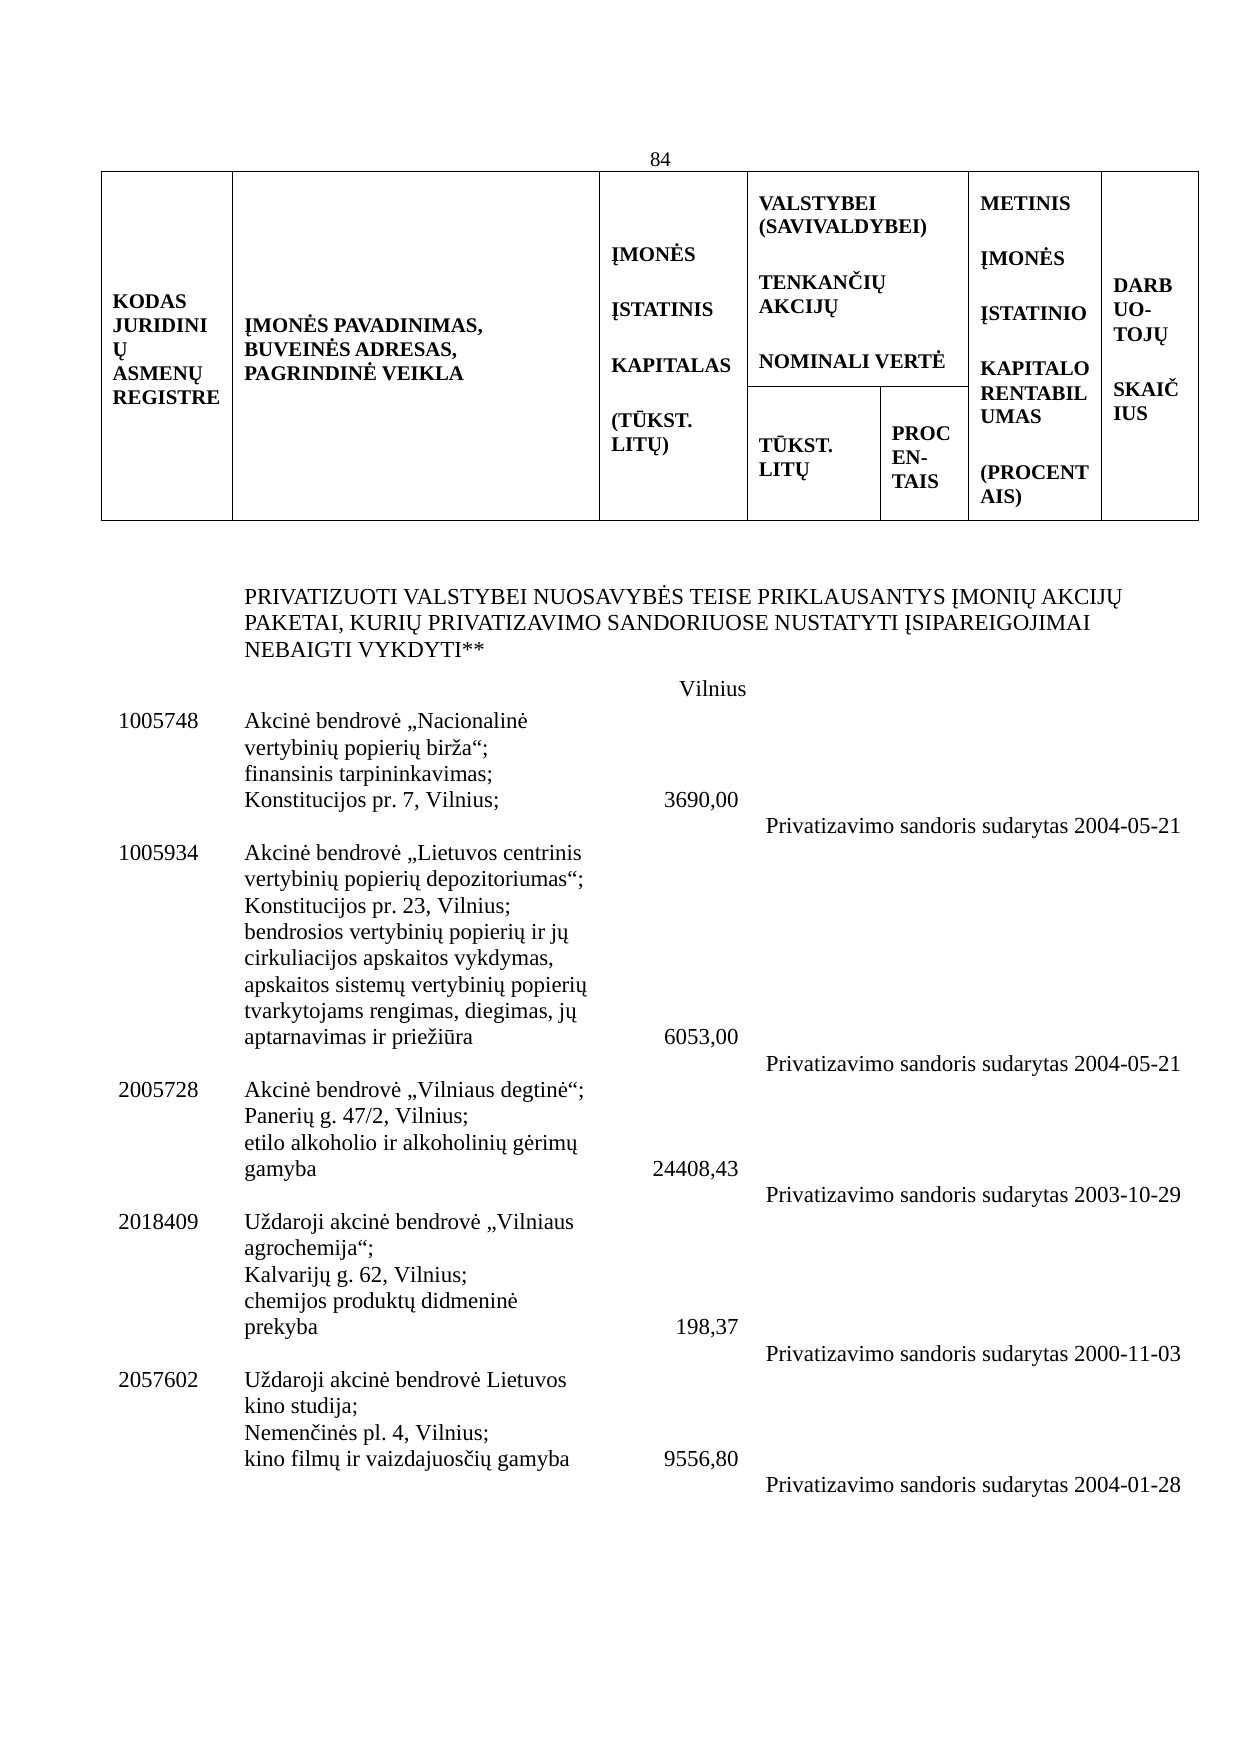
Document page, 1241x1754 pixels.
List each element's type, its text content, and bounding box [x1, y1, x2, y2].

table_cell Akcinė bendrovė „Nacionalinė vertybinių popierių birža“; finansinis tarpininkavimas; Konstitucijos pr. 7, Vilnius; [233, 707, 602, 813]
table_cell [883, 1208, 971, 1340]
table_header [101, 564, 233, 674]
table_cell [750, 839, 882, 1050]
table_cell Akcinė bendrovė „Vilniaus degtinė“; Panerių g. 47/2, Vilnius; etilo alkoholio ir alkoholinių gėrimų gamyba [233, 1076, 602, 1182]
table_cell [971, 1208, 1104, 1340]
table_cell Vilnius [233, 675, 1192, 707]
table_cell [750, 1208, 882, 1340]
table_cell [971, 707, 1104, 813]
table_cell Privatizavimo sandoris sudarytas 2000-11-03 [101, 1340, 1192, 1366]
table_cell [1104, 1076, 1192, 1182]
table_cell Uždaroji akcinė bendrovė „Vilniaus agrochemija“; Kalvarijų g. 62, Vilnius; chemijos produktų didmeninė prekyba [233, 1208, 602, 1340]
table_cell 6053,00 [602, 839, 749, 1050]
table_cell Privatizavimo sandoris sudarytas 2003-10-29 [101, 1182, 1192, 1208]
table_cell [971, 1076, 1104, 1182]
table_cell 9556,80 [602, 1366, 749, 1471]
table_cell [883, 1366, 971, 1471]
table_cell 24408,43 [602, 1076, 749, 1182]
table_cell Privatizavimo sandoris sudarytas 2004-05-21 [101, 1050, 1192, 1076]
table_cell [1104, 1208, 1192, 1340]
table_cell [971, 839, 1104, 1050]
table_cell 1005934 [101, 839, 233, 1050]
table_cell [750, 707, 882, 813]
table_cell [750, 1076, 882, 1182]
table_cell [883, 707, 971, 813]
table_cell 2057602 [101, 1366, 233, 1471]
table_cell 2005728 [101, 1076, 233, 1182]
table_cell [1104, 839, 1192, 1050]
table_cell [1104, 707, 1192, 813]
table_cell Akcinė bendrovė „Lietuvos centrinis vertybinių popierių depozitoriumas“; Konstitucijos pr. 23, Vilnius; bendrosios vertybinių popierių ir jų cirkuliacijos apskaitos vykdymas, apskaitos sistemų vertybinių popierių tvarkytojams rengimas, diegimas, jų aptarnavimas ir priežiūra [233, 839, 602, 1050]
table_cell [101, 675, 233, 707]
table_cell Privatizavimo sandoris sudarytas 2004-05-21 [101, 813, 1192, 839]
table_cell 2018409 [101, 1208, 233, 1340]
table_cell [1104, 1366, 1192, 1471]
table_cell [971, 1366, 1104, 1471]
table_header PRIVATIZUOTI VALSTYBEI NUOSAVYBĖS TEISE PRIKLAUSANTYS ĮMONIŲ AKCIJŲ PAKETAI, KURIŲ PRIVATIZAVIMO SANDORIUOSE NUSTATYTI ĮSIPAREIGOJIMAI NEBAIGTI VYKDYTI** [233, 564, 1192, 674]
table_cell [883, 1076, 971, 1182]
table_cell 3690,00 [602, 707, 749, 813]
table_cell [750, 1366, 882, 1471]
table_cell [883, 839, 971, 1050]
table_cell Privatizavimo sandoris sudarytas 2004-01-28 [101, 1471, 1192, 1498]
table_cell Uždaroji akcinė bendrovė Lietuvos kino studija; Nemenčinės pl. 4, Vilnius; kino filmų ir vaizdajuosčių gamyba [233, 1366, 602, 1471]
table_cell 198,37 [602, 1208, 749, 1340]
table_cell 1005748 [101, 707, 233, 813]
